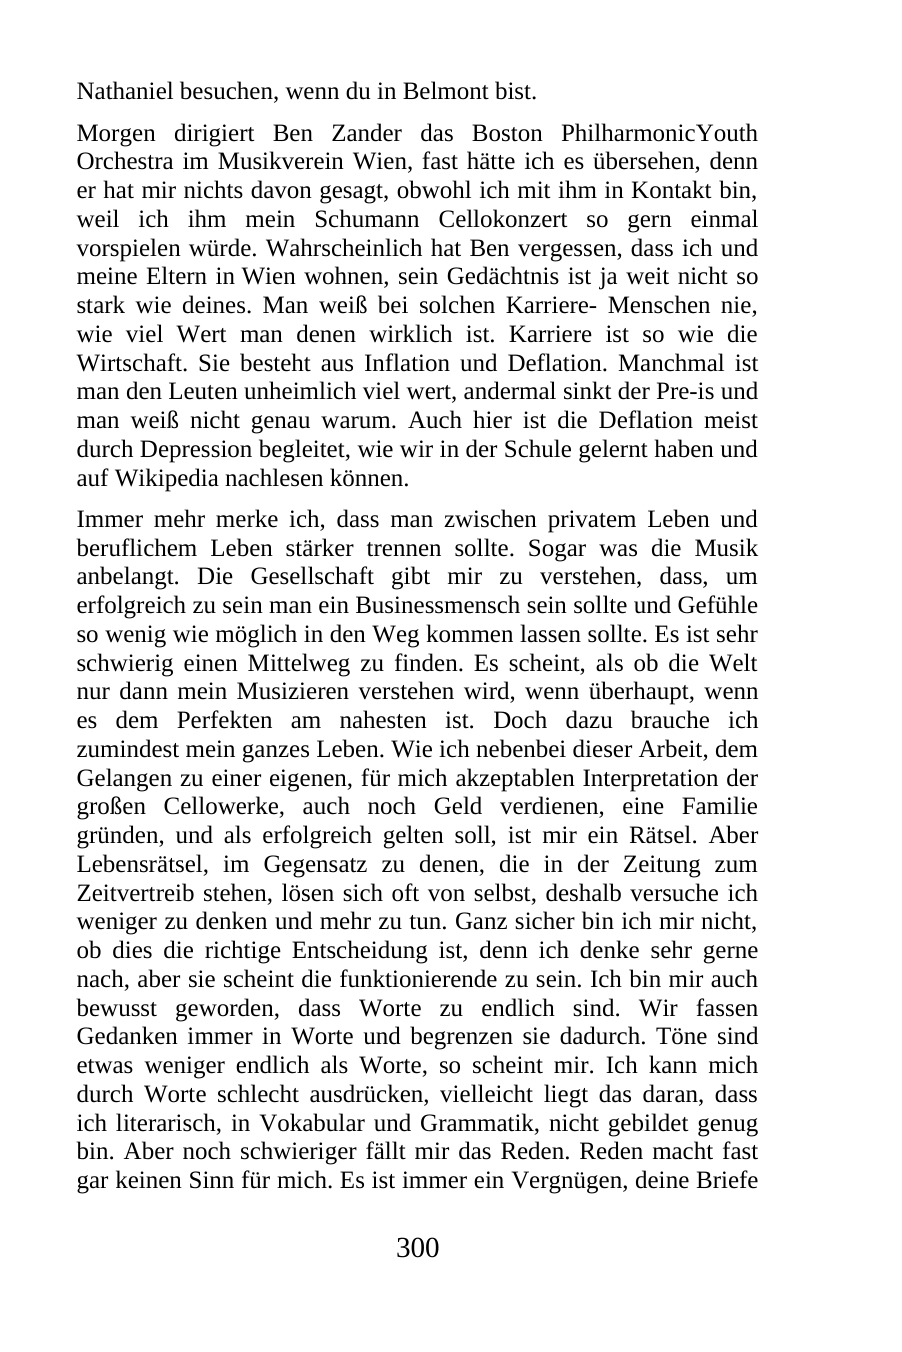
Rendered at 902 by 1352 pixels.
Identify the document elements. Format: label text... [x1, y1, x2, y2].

text Immer mehr merke ich, dass man zwischen privatem Leben und beruflichem Leben stärker trennen sollte. Sogar was die Musik anbelangt. Die Gesellschaft gibt mir zu verstehen, dass, um erfolgreich zu sein man ein Businessmensch sein sollte und Gefühle so wenig wie möglich in den Weg kommen lassen sollte. Es ist sehr schwierig einen Mittelweg zu finden. Es scheint, als ob die Welt nur dann mein Musizieren verstehen wird, wenn überhaupt, wenn es dem Perfekten am nahesten ist. Doch dazu brauche ich zumindest mein ganzes Leben. Wie ich nebenbei dieser Arbeit, dem Gelangen zu einer eigenen, für mich akzeptablen Interpretation der großen Cellowerke, auch noch Geld verdienen, eine Familie gründen, und als erfolgreich gelten soll, ist mir ein Rätsel. Aber Lebensrätsel, im Gegensatz zu denen, die in der Zeitung zum Zeitvertreib stehen, lösen sich oft von selbst, deshalb versuche ich weniger zu denken und mehr zu tun. Ganz sicher bin ich mir nicht, ob dies die richtige Entscheidung ist, denn ich denke sehr gerne nach, aber sie scheint die funktionierende zu sein. Ich bin mir auch bewusst geworden, dass Worte zu endlich sind. Wir fassen Gedanken immer in Worte und begrenzen sie dadurch. Töne sind etwas weniger endlich als Worte, so scheint mir. Ich kann mich durch Worte schlecht ausdrücken, vielleicht liegt das daran, dass ich literarisch, in Vokabular und Grammatik, nicht gebildet genug bin. Aber noch schwieriger fällt mir das Reden. Reden macht fast gar keinen Sinn für mich. Es ist immer ein Vergnügen, deine Briefe [76, 504, 759, 1194]
text Morgen dirigiert Ben Zander das Boston PhilharmonicYouth Orchestra im Musikverein Wien, fast hätte ich es übersehen, denn er hat mir nichts davon gesagt, obwohl ich mit ihm in Kontakt bin, weil ich ihm mein Schumann Cellokonzert so gern einmal vorspielen würde. Wahrscheinlich hat Ben vergessen, dass ich und meine Eltern in Wien wohnen, sein Gedächtnis ist ja weit nicht so stark wie deines. Man weiß bei solchen Karriere- Menschen nie, wie viel Wert man denen wirklich ist. Karriere ist so wie die Wirtschaft. Sie besteht aus Inflation und Deflation. Manchmal ist man den Leuten unheimlich viel wert, andermal sinkt der Pre-is und man weiß nicht genau warum. Auch hier ist die Deflation meist durch Depression begleitet, wie wir in der Schule gelernt haben und auf Wikipedia nachlesen können. [76, 118, 759, 491]
text Nathaniel besuchen, wenn du in Belmont bist. [76, 76, 759, 105]
